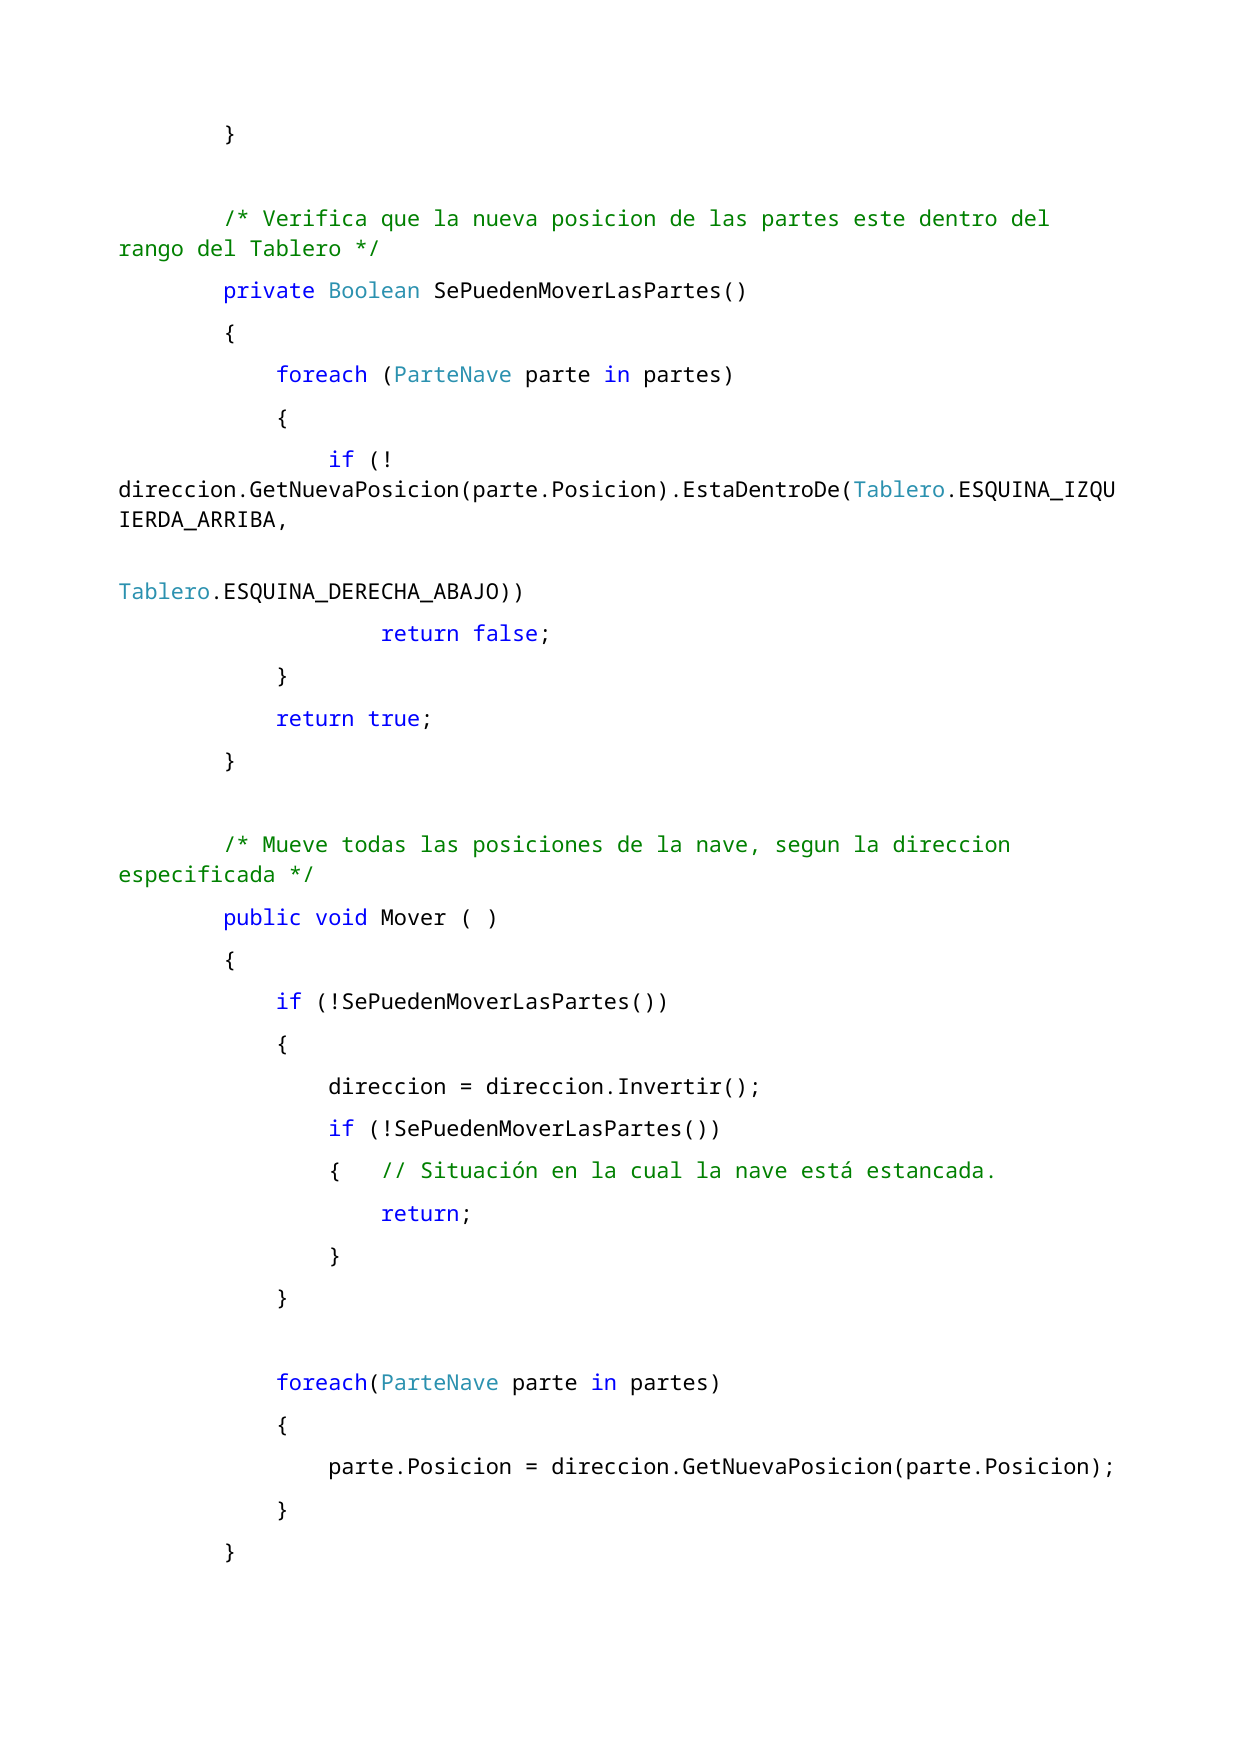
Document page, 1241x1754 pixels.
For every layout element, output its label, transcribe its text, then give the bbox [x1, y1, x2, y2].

text { [118, 944, 1122, 973]
text } [118, 1536, 1122, 1566]
text } [118, 660, 1122, 690]
text { [118, 1028, 1122, 1058]
text { [118, 1409, 1122, 1439]
text if (!SePuedenMoverLasPartes()) [118, 986, 1122, 1016]
text return true; [118, 702, 1122, 732]
text parte.Posicion = direccion.GetNuevaPosicion(parte.Posicion); [118, 1451, 1122, 1481]
text return false; [118, 618, 1122, 648]
text direccion = direccion.Invertir(); [118, 1071, 1122, 1100]
text foreach(ParteNave parte in partes) [118, 1367, 1122, 1396]
text /* Mueve todas las posiciones de la nave, segun la direccion especificada */ [118, 829, 1122, 889]
text { [118, 402, 1122, 431]
text { [118, 317, 1122, 347]
text return; [118, 1197, 1122, 1227]
text if (!direccion.GetNuevaPosicion(parte.Posicion).EstaDentroDe(Tablero.ESQUINA_IZQUIERDA_ARRIBA, [118, 444, 1122, 533]
text } [118, 118, 1122, 148]
text } [118, 1282, 1122, 1312]
text } [118, 1240, 1122, 1269]
text private Boolean SePuedenMoverLasPartes() [118, 275, 1122, 304]
text Tablero.ESQUINA_DERECHA_ABAJO)) [118, 546, 1122, 605]
text { // Situación en la cual la nave está estancada. [118, 1155, 1122, 1185]
text } [118, 1493, 1122, 1523]
text } [118, 745, 1122, 774]
text if (!SePuedenMoverLasPartes()) [118, 1113, 1122, 1143]
text /* Verifica que la nueva posicion de las partes este dentro del rango del Tablero */ [118, 203, 1122, 262]
text foreach (ParteNave parte in partes) [118, 359, 1122, 389]
text public void Mover ( ) [118, 901, 1122, 931]
